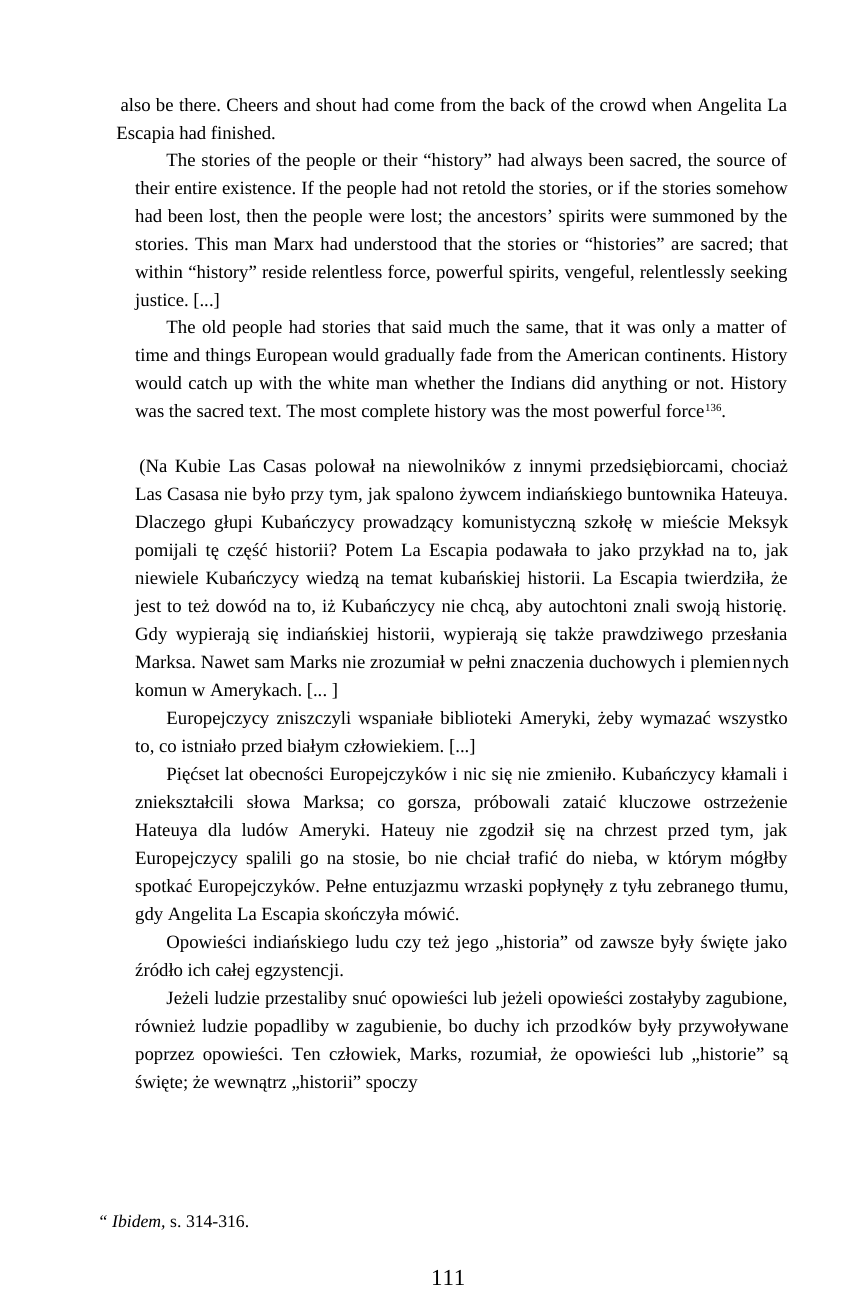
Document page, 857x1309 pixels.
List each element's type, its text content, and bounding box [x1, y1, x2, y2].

text also be there. Cheers and shout had come from the back of the crowd when Angelita La Escapia had finished. [116, 94, 789, 143]
text The old people had stories that said much the same, that it was only a matter of time and things European would gradually fade from the American continents. History would catch up with the white man whether the Indians did anything or not. History was the sacred text. The most complete history was the most powerful force136. [135, 316, 789, 421]
text Europejczycy zniszczyli wspaniałe biblioteki Ameryki, żeby wymazać wszystko to, co istniało przed białym człowiekiem. [...] [135, 707, 789, 756]
text 111 [431, 1264, 468, 1290]
text (Na Kubie Las Casas polował na niewolników z innymi przedsiębiorcami, chociaż Las Casasa nie było przy tym, jak spalono żywcem indiańskiego buntownika Hateuya. Dlaczego głupi Kubańczycy prowadzący komuni­styczną szkołę w mieście Meksyk pomijali tę część historii? Potem La Esca­pia podawała to jako przykład na to, jak niewiele Kubańczycy wiedzą na temat kubańskiej historii. La Escapia twierdziła, że jest to też dowód na to, iż Kubańczycy nie chcą, aby autochtoni znali swoją historię. Gdy wypierają się indiańskiej historii, wypierają się także prawdziwego przesłania Marksa. Nawet sam Marks nie zrozumiał w pełni znaczenia duchowych i plemien­nych komun w Amerykach. [... ] [135, 454, 789, 700]
text The stories of the people or their “history” had always been sacred, the source of their entire existence. If the people had not retold the stories, or if the stories somehow had been lost, then the people were lost; the ancestors’ spirits were summoned by the stories. This man Marx had understood that the stories or “histories” are sacred; that within “history” reside relentless force, powerful spirits, vengeful, relentlessly seeking justice. [...] [135, 149, 789, 310]
text Pięćset lat obecności Europejczyków i nic się nie zmieniło. Kubańczycy kłamali i zniekształcili słowa Marksa; co gorsza, próbowali zataić kluczowe ostrzeżenie Hateuya dla ludów Ameryki. Hateuy nie zgodził się na chrzest przed tym, jak Europejczycy spalili go na stosie, bo nie chciał trafić do nieba, w którym mógłby spotkać Europejczyków. Pełne entuzjazmu wrza­ski popłynęły z tyłu zebranego tłumu, gdy Angelita La Escapia skończyła mówić. [135, 763, 789, 924]
text Jeżeli ludzie przestaliby snuć opowieści lub jeżeli opowieści zostałyby zagubione, również ludzie popadliby w zagubienie, bo duchy ich przod­ków były przywoływane poprzez opowieści. Ten człowiek, Marks, rozu­miał, że opowieści lub „historie” są święte; że wewnątrz „historii” spoczy­ [135, 987, 789, 1093]
text “ Ibidem, s. 314-316. [98, 1211, 271, 1231]
text Opowieści indiańskiego ludu czy też jego „historia” od zawsze były święte jako źródło ich całej egzystencji. [135, 931, 789, 981]
